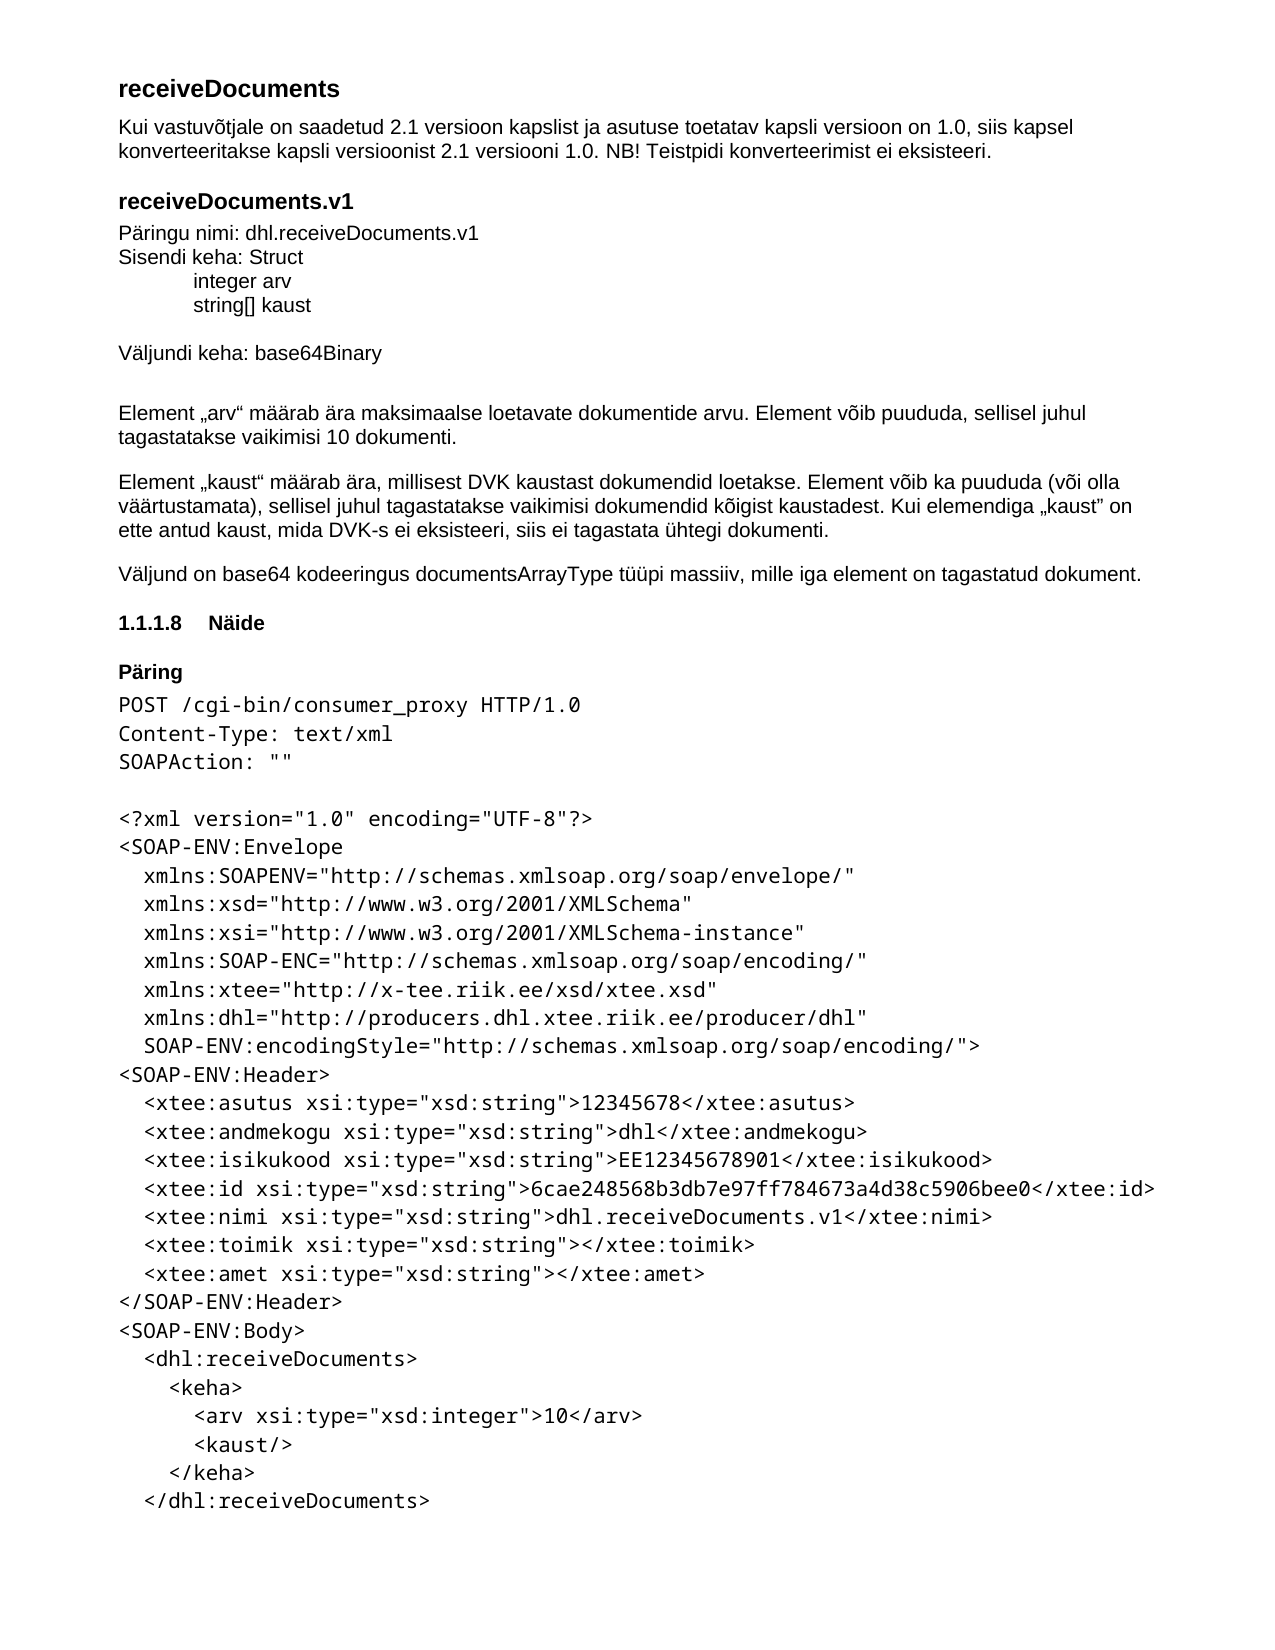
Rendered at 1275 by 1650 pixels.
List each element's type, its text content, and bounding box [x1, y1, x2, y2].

text Päringu nimi: dhl.receiveDocuments.v1 [118, 221, 1157, 244]
text <SOAP-ENV:Body> [118, 1316, 1157, 1344]
text Element „arv“ määrab ära maksimaalse loetavate dokumentide arvu. Element võib puududa, sellisel juhul tagastatakse vaikimisi 10 dokumenti. [118, 401, 1157, 449]
text xmlns:dhl="http://producers.dhl.xtee.riik.ee/producer/dhl" [118, 1003, 1157, 1032]
text <?xml version="1.0" encoding="UTF-8"?> [118, 804, 1157, 832]
text <keha> [118, 1373, 1157, 1401]
text Element „kaust“ määrab ära, millisest DVK kaustast dokumendid loetakse. Element võib ka puududa (või olla väärtustamata), sellisel juhul tagastatakse vaikimisi dokumendid kõigist kaustadest. Kui elemendiga „kaust” on ette antud kaust, mida DVK-s ei eksisteeri, siis ei tagastata ühtegi dokumenti. [118, 469, 1157, 541]
text Väljundi keha: base64Binary [118, 340, 1157, 364]
text </keha> [118, 1458, 1157, 1487]
text POST /cgi-bin/consumer_proxy HTTP/1.0 [118, 690, 1157, 719]
text xmlns:SOAPENV="http://schemas.xmlsoap.org/soap/envelope/" [118, 861, 1157, 889]
text <xtee:amet xsi:type="xsd:string"></xtee:amet> [118, 1259, 1157, 1287]
text <SOAP-ENV:Header> [118, 1060, 1157, 1088]
text integer arv [118, 268, 1157, 292]
text <xtee:isikukood xsi:type="xsd:string">EE12345678901</xtee:isikukood> [118, 1145, 1157, 1174]
text Kui vastuvõtjale on saadetud 2.1 versioon kapslist ja asutuse toetatav kapsli versioon on 1.0, siis kapsel konverteeritakse kapsli versioonist 2.1 versiooni 1.0. NB! Teistpidi konverteerimist ei eksisteeri. [118, 115, 1157, 163]
text <kaust/> [118, 1430, 1157, 1458]
text <xtee:id xsi:type="xsd:string">6cae248568b3db7e97ff784673a4d38c5906bee0</xtee:id> [118, 1174, 1157, 1202]
text </SOAP-ENV:Header> [118, 1287, 1157, 1316]
text <arv xsi:type="xsd:integer">10</arv> [118, 1401, 1157, 1430]
text <xtee:toimik xsi:type="xsd:string"></xtee:toimik> [118, 1231, 1157, 1259]
text string[] kaust [118, 292, 1157, 316]
text xmlns:xsd="http://www.w3.org/2001/XMLSchema" [118, 889, 1157, 918]
text <xtee:nimi xsi:type="xsd:string">dhl.receiveDocuments.v1</xtee:nimi> [118, 1202, 1157, 1231]
subtitle Päring [118, 660, 1157, 684]
text SOAPAction: "" [118, 747, 1157, 776]
subtitle Näide [118, 611, 1157, 635]
text <dhl:receiveDocuments> [118, 1344, 1157, 1373]
text xmlns:SOAP-ENC="http://schemas.xmlsoap.org/soap/encoding/" [118, 946, 1157, 975]
subtitle receiveDocuments [118, 74, 1157, 102]
text Väljund on base64 kodeeringus documentsArrayType tüüpi massiiv, mille iga element on tagastatud dokument. [118, 562, 1157, 586]
text <SOAP-ENV:Envelope [118, 832, 1157, 861]
subtitle receiveDocuments.v1 [118, 188, 1157, 214]
text <xtee:andmekogu xsi:type="xsd:string">dhl</xtee:andmekogu> [118, 1117, 1157, 1145]
text SOAP-ENV:encodingStyle="http://schemas.xmlsoap.org/soap/encoding/"> [118, 1032, 1157, 1060]
text xmlns:xtee="http://x-tee.riik.ee/xsd/xtee.xsd" [118, 975, 1157, 1003]
text </dhl:receiveDocuments> [118, 1487, 1157, 1515]
text Sisendi keha: Struct [118, 244, 1157, 268]
text <xtee:asutus xsi:type="xsd:string">12345678</xtee:asutus> [118, 1088, 1157, 1117]
text Content-Type: text/xml [118, 719, 1157, 747]
text xmlns:xsi="http://www.w3.org/2001/XMLSchema-instance" [118, 918, 1157, 946]
